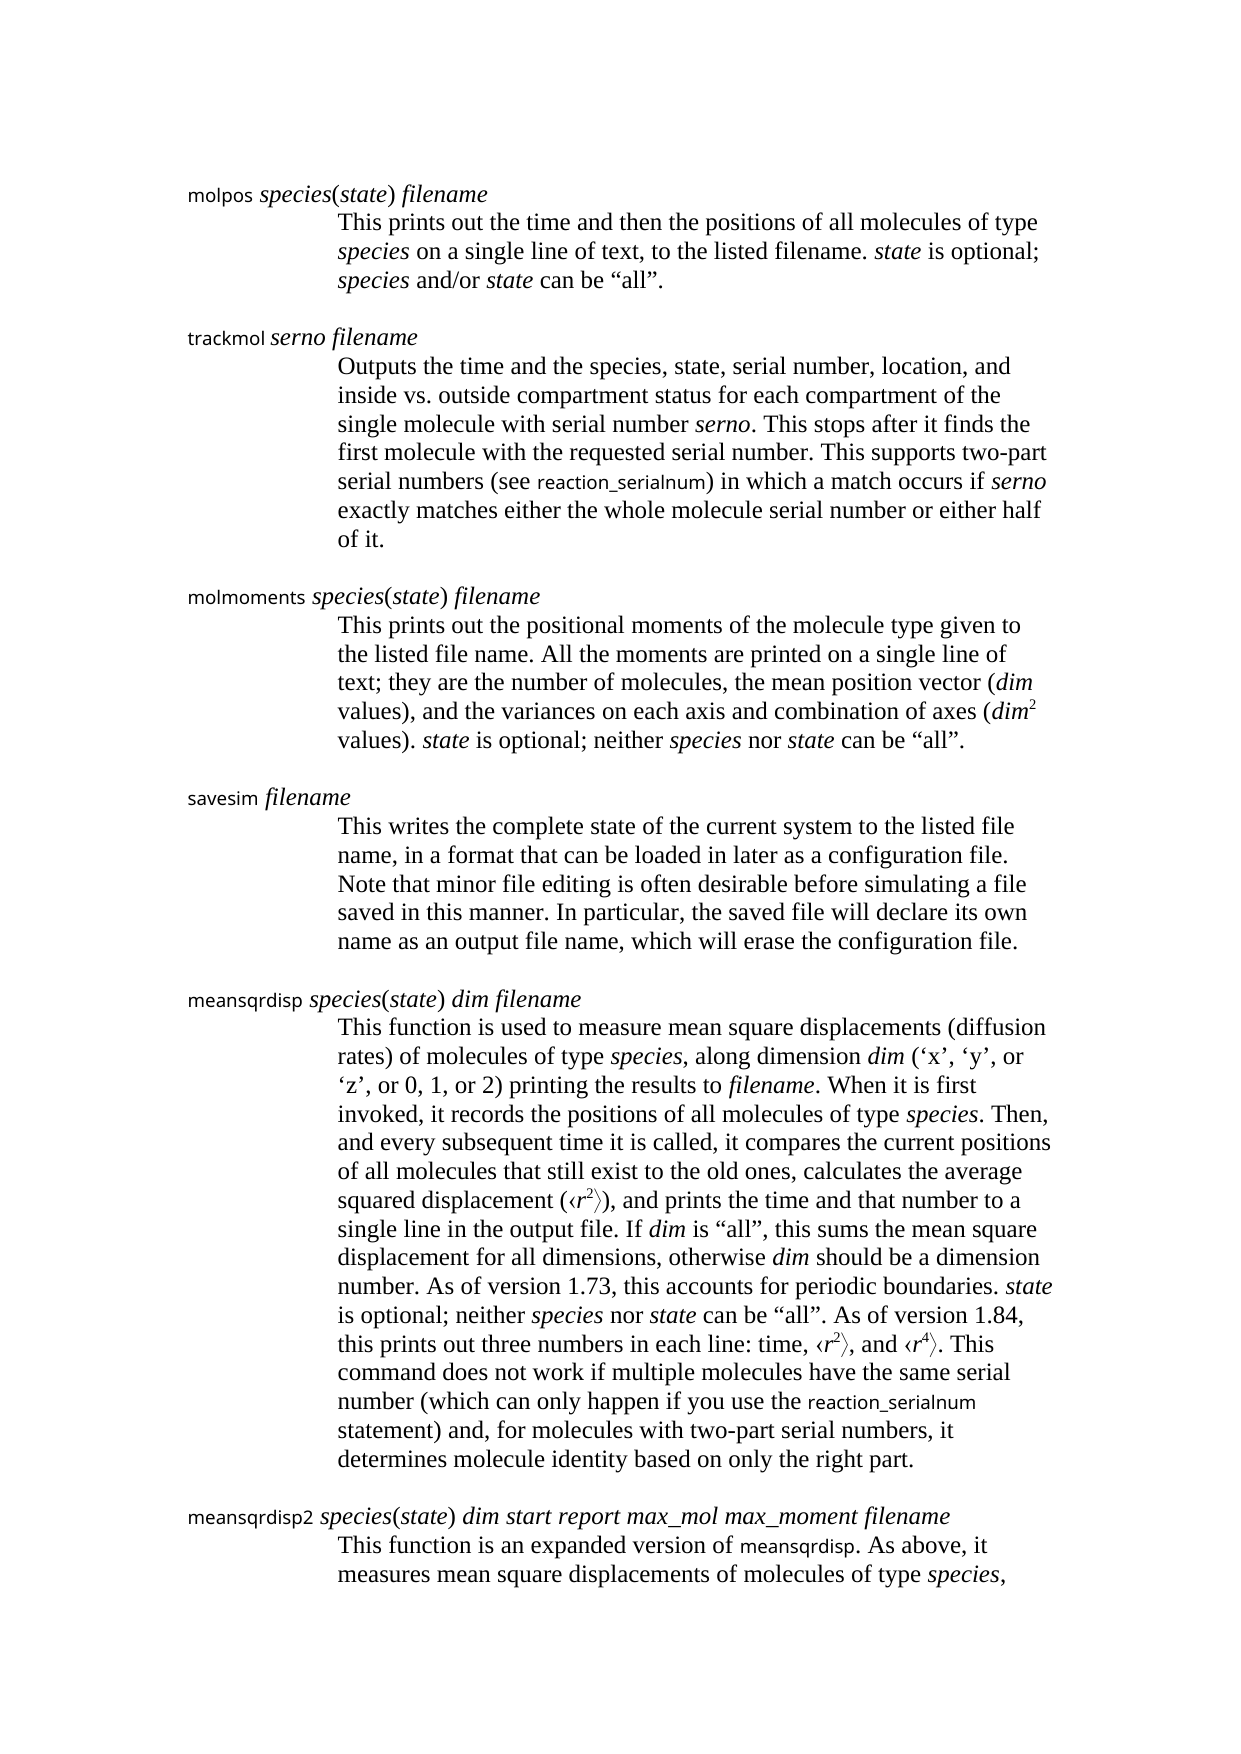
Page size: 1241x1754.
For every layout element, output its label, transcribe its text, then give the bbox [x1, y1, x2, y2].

text This prints out the time and then the positions of all molecules of type species on a single line of text, to the listed filename. state is optional; species and/or state can be “all”. [187, 207, 1053, 294]
text meansqrdisp2 species(state) dim start report max_mol max_moment filename [187, 1501, 1053, 1530]
text This function is an expanded version of meansqrdisp. As above, it measures mean square displacements of molecules of type species, [187, 1530, 1053, 1587]
text trackmol serno filename [187, 322, 1053, 351]
text meansqrdisp species(state) dim filename [187, 984, 1053, 1012]
text This prints out the positional moments of the molecule type given to the listed file name. All the moments are printed on a single line of text; they are the number of molecules, the mean position vector (dim values), and the variances on each axis and combination of axes (dim2 values). state is optional; neither species nor state can be “all”. [187, 610, 1053, 754]
text molmoments species(state) filename [187, 581, 1053, 610]
text This writes the complete state of the current system to the listed file name, in a format that can be loaded in later as a configuration file. Note that minor file editing is often desirable before simulating a file saved in this manner. In particular, the saved file will declare its own name as an output file name, which will erase the configuration file. [187, 811, 1053, 955]
text This function is used to measure mean square displacements (diffusion rates) of molecules of type species, along dimension dim (‘x’, ‘y’, or ‘z’, or 0, 1, or 2) printing the results to filename. When it is first invoked, it records the positions of all molecules of type species. Then, and every subsequent time it is called, it compares the current positions of all molecules that still exist to the old ones, calculates the average squared displacement (r2), and prints the time and that number to a single line in the output file. If dim is “all”, this sums the mean square displacement for all dimensions, otherwise dim should be a dimension number. As of version 1.73, this accounts for periodic boundaries. state is optional; neither species nor state can be “all”. As of version 1.84, this prints out three numbers in each line: time, r2, and r4. This command does not work if multiple molecules have the same serial number (which can only happen if you use the reaction_serialnum statement) and, for molecules with two-part serial numbers, it determines molecule identity based on only the right part. [187, 1012, 1053, 1472]
text molpos species(state) filename [187, 179, 1053, 207]
text Outputs the time and the species, state, serial number, location, and inside vs. outside compartment status for each compartment of the single molecule with serial number serno. This stops after it finds the first molecule with the requested serial number. This supports two-part serial numbers (see reaction_serialnum) in which a match occurs if serno exactly matches either the whole molecule serial number or either half of it. [187, 351, 1053, 552]
text savesim filename [187, 782, 1053, 811]
